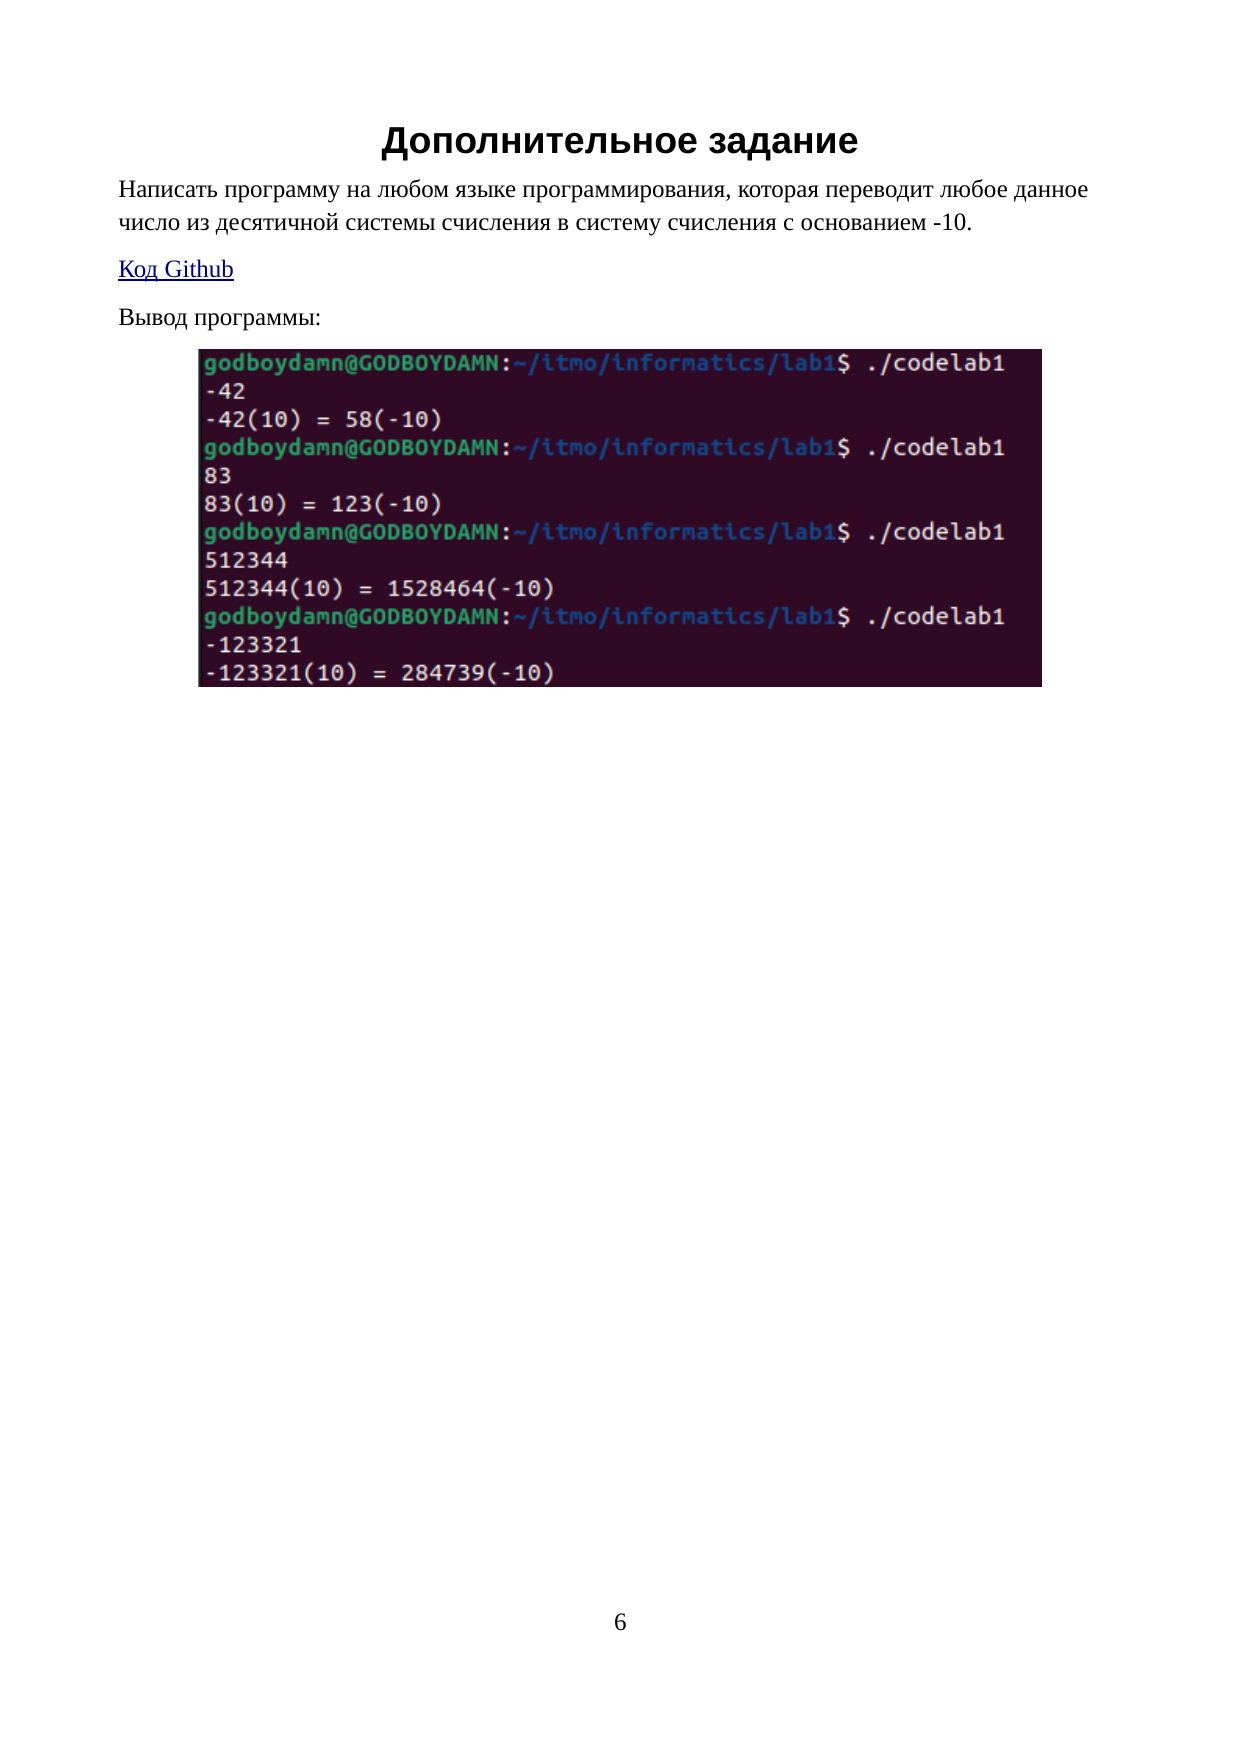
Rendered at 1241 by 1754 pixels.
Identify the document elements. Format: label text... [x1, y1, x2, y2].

text Вывод программы: [118, 302, 1122, 331]
subtitle Дополнительное задание [118, 118, 1122, 161]
text Код Github [118, 254, 1122, 283]
text Написать программу на любом языке программирования, которая переводит любое данное число из десятичной системы счисления в систему счисления с основанием -10. [118, 174, 1122, 236]
picture [198, 349, 1042, 687]
